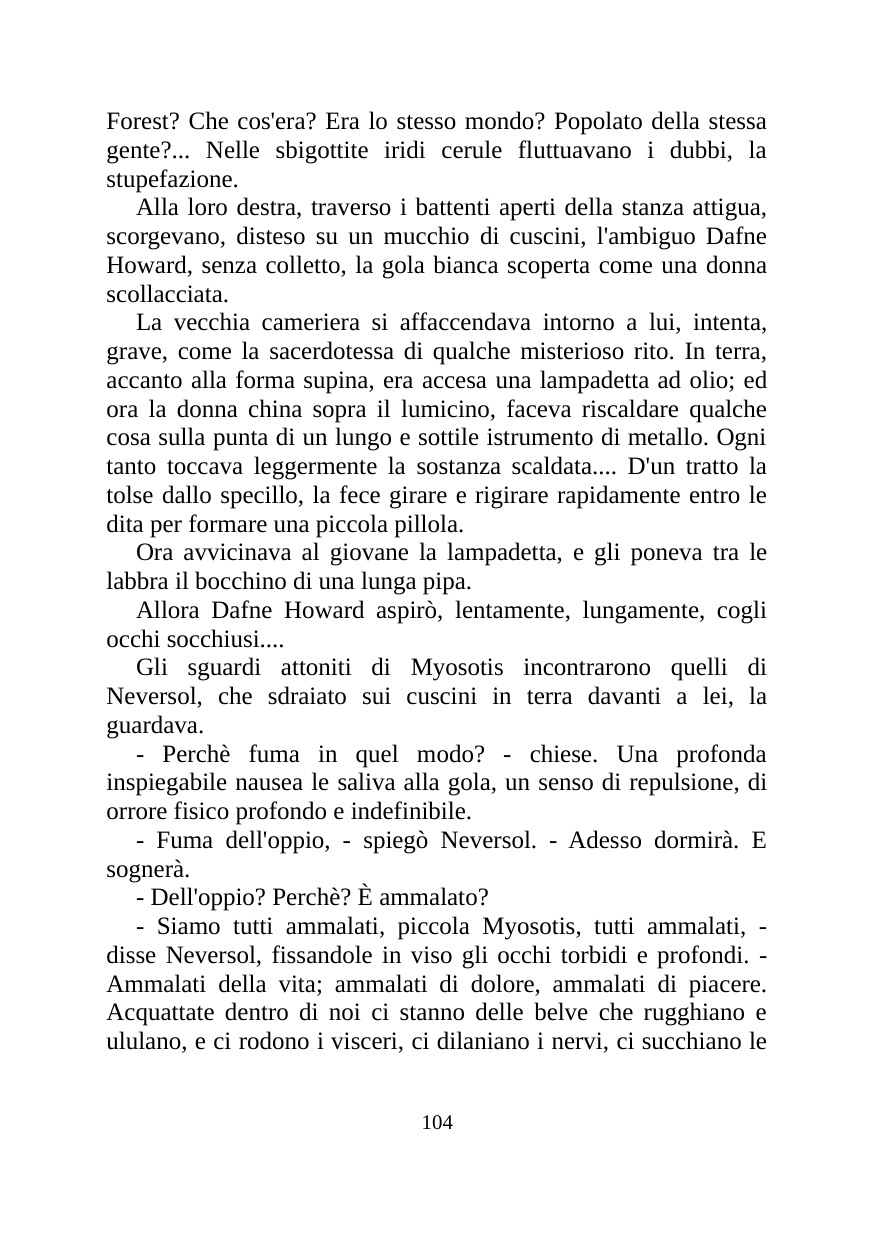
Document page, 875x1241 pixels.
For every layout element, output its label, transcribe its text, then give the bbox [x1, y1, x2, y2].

text - Dell'oppio? Perchè? È ammalato? [106, 882, 768, 911]
text - Perchè fuma in quel modo? - chiese. Una profonda inspiegabile nausea le saliva alla gola, un senso di repulsione, di orrore fisico profondo e indefinibile. [106, 739, 768, 825]
text - Fuma dell'oppio, - spiegò Neversol. - Adesso dormirà. E sognerà. [106, 825, 768, 882]
text Forest? Che cos'era? Era lo stesso mondo? Popolato della stessa gente?... Nelle sbigottite iridi cerule fluttuavano i dubbi, la stupefazione. [106, 106, 768, 192]
text Allora Dafne Howard aspirò, lentamente, lungamente, cogli occhi socchiusi.... [106, 595, 768, 652]
text Alla loro destra, traverso i battenti aperti della stanza attigua, scorgevano, disteso su un mucchio di cuscini, l'ambiguo Dafne Howard, senza colletto, la gola bianca scoperta come una donna scollacciata. [106, 192, 768, 307]
text - Siamo tutti ammalati, piccola Myosotis, tutti ammalati, - disse Neversol, fissandole in viso gli occhi torbidi e profondi. - Ammalati della vita; ammalati di dolore, ammalati di piacere. Acquattate dentro di noi ci stanno delle belve che rugghiano e ululano, e ci rodono i visceri, ci dilaniano i nervi, ci succhiano le [106, 911, 768, 1055]
text Ora avvicinava al giovane la lampadetta, e gli poneva tra le labbra il bocchino di una lunga pipa. [106, 537, 768, 595]
text Gli sguardi attoniti di Myosotis incontrarono quelli di Neversol, che sdraiato sui cuscini in terra davanti a lei, la guardava. [106, 652, 768, 739]
text La vecchia cameriera si affaccendava intorno a lui, intenta, grave, come la sacerdotessa di qualche misterioso rito. In terra, accanto alla forma supina, era accesa una lampadetta ad olio; ed ora la donna china sopra il lumicino, faceva riscaldare qualche cosa sulla punta di un lungo e sottile istrumento di metallo. Ogni tanto toccava leggermente la sostanza scaldata.... D'un tratto la tolse dallo specillo, la fece girare e rigirare rapidamente entro le dita per formare una piccola pillola. [106, 307, 768, 537]
